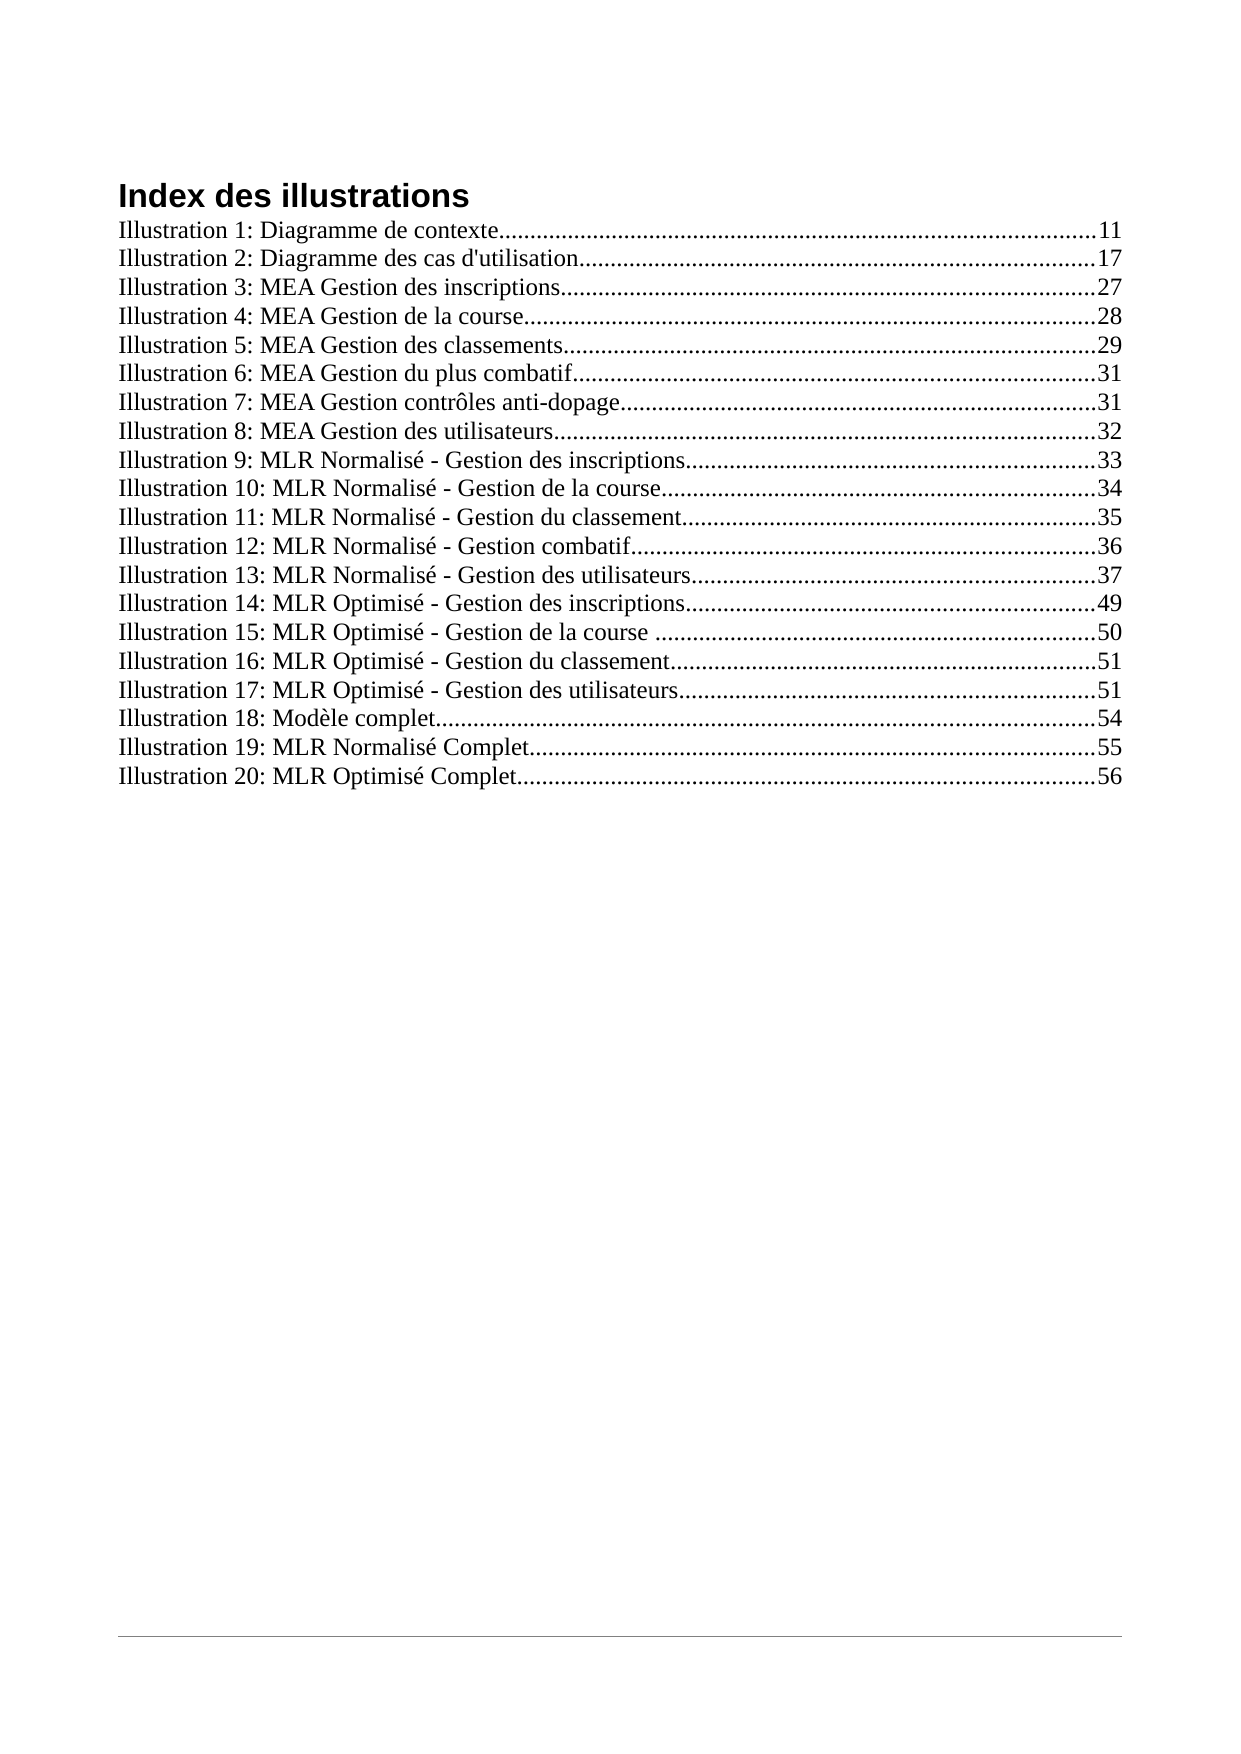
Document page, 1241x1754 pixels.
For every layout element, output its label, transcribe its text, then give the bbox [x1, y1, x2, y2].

text Illustration 10: MLR Normalisé - Gestion de la course 34 [118, 473, 1122, 502]
text Illustration 4: MEA Gestion de la course 28 [118, 301, 1122, 330]
text Illustration 1: Diagramme de contexte 11 [118, 215, 1122, 243]
text Illustration 20: MLR Optimisé Complet 56 [118, 761, 1122, 790]
text Illustration 8: MEA Gestion des utilisateurs 32 [118, 416, 1122, 445]
text Illustration 3: MEA Gestion des inscriptions 27 [118, 272, 1122, 301]
text Illustration 9: MLR Normalisé - Gestion des inscriptions 33 [118, 445, 1122, 473]
text Illustration 12: MLR Normalisé - Gestion combatif 36 [118, 531, 1122, 560]
text Illustration 14: MLR Optimisé - Gestion des inscriptions 49 [118, 588, 1122, 617]
text Illustration 11: MLR Normalisé - Gestion du classement 35 [118, 502, 1122, 531]
text Illustration 15: MLR Optimisé - Gestion de la course 50 [118, 617, 1122, 646]
text Illustration 2: Diagramme des cas d'utilisation 17 [118, 243, 1122, 272]
text Illustration 19: MLR Normalisé Complet 55 [118, 732, 1122, 761]
text Illustration 18: Modèle complet 54 [118, 703, 1122, 732]
text Illustration 17: MLR Optimisé - Gestion des utilisateurs 51 [118, 675, 1122, 703]
text Illustration 5: MEA Gestion des classements 29 [118, 330, 1122, 358]
text Illustration 6: MEA Gestion du plus combatif 31 [118, 358, 1122, 387]
text Illustration 16: MLR Optimisé - Gestion du classement 51 [118, 646, 1122, 675]
subtitle Index des illustrations [118, 176, 1122, 215]
text Illustration 7: MEA Gestion contrôles anti-dopage 31 [118, 387, 1122, 416]
text Illustration 13: MLR Normalisé - Gestion des utilisateurs 37 [118, 560, 1122, 588]
